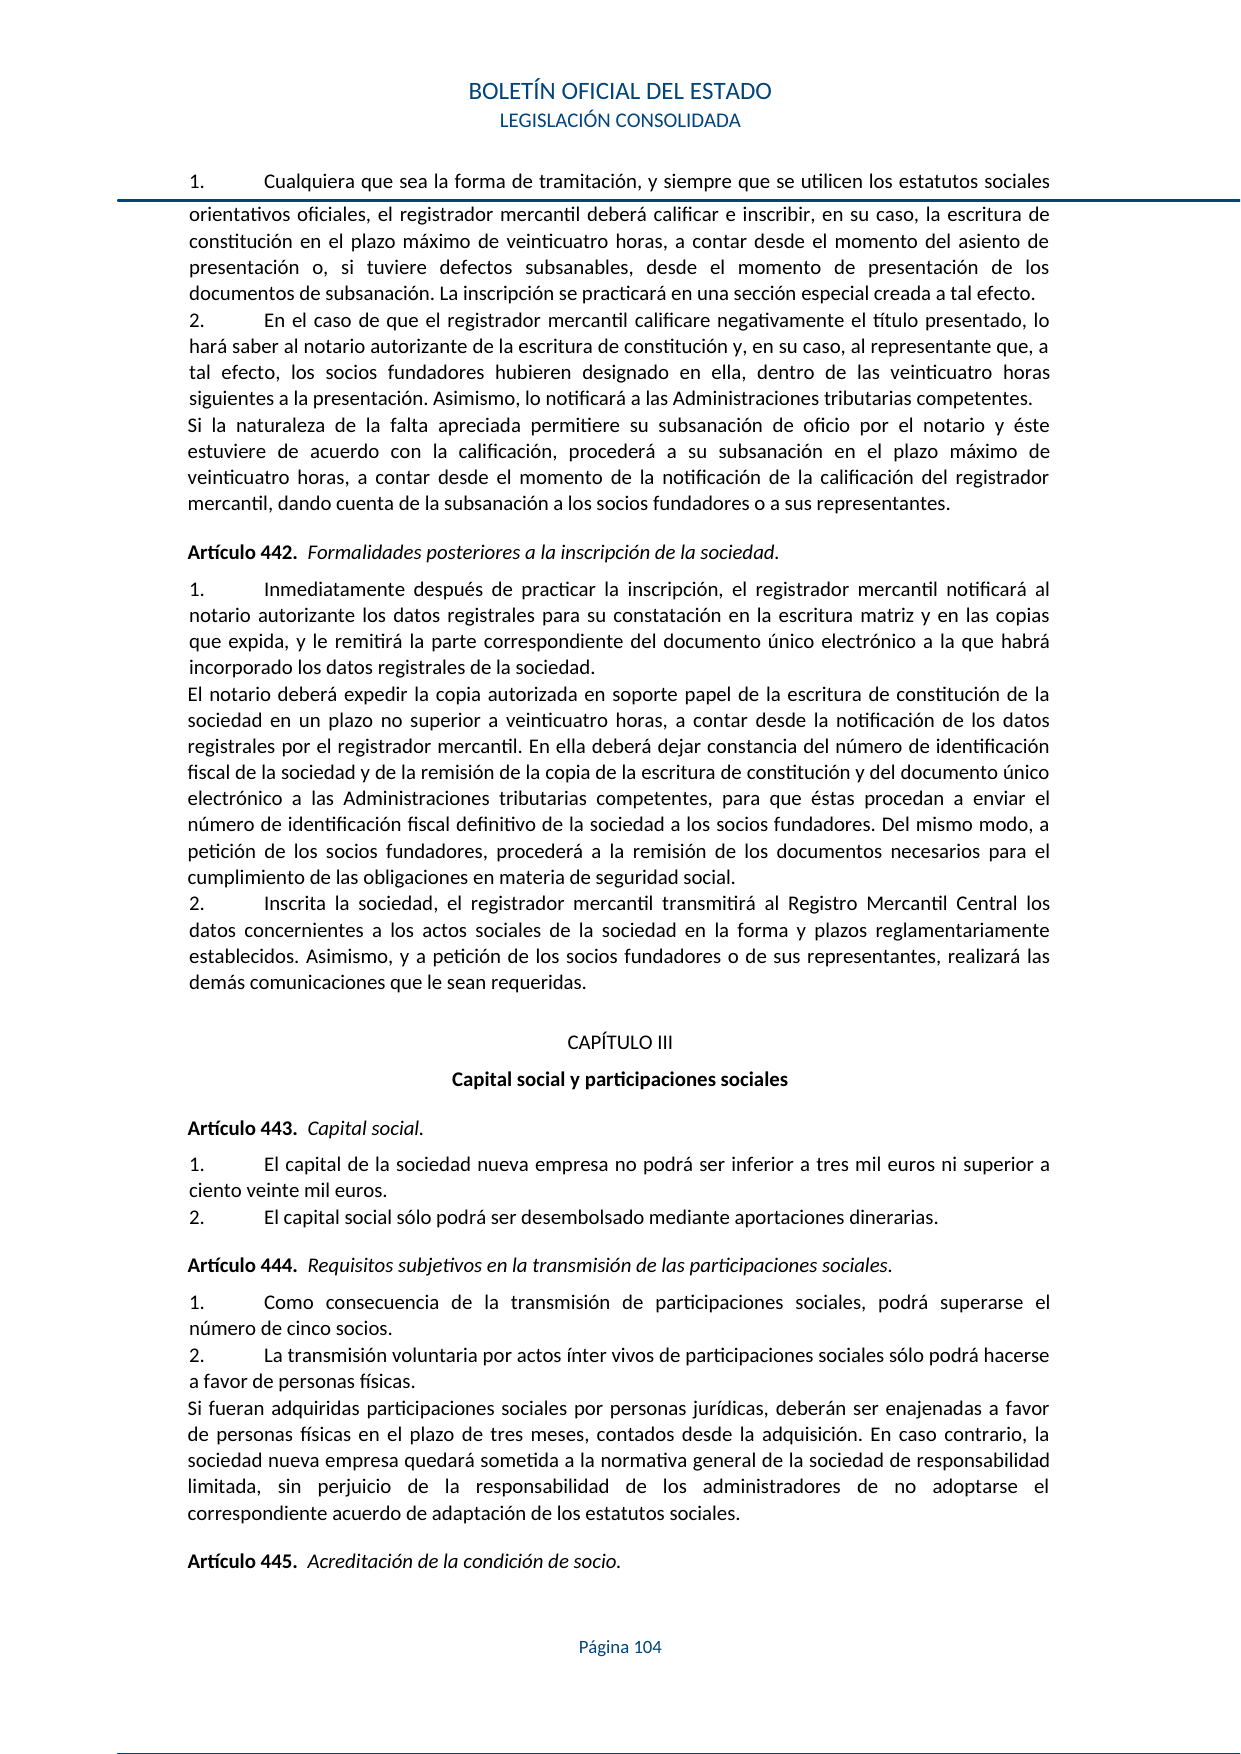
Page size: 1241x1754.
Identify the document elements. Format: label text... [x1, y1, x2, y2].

text CAPÍTULO III [212, 1029, 1029, 1055]
list Cualquiera que sea la forma de tramitación, y siempre que se utilicen los estatutos sociales [189, 168, 1051, 199]
list Inmediatamente después de practicar la inscripción, el registrador mercantil notificará al notario autorizante los datos registrales para su constatación en la escritura matriz y en las copias que expida, y le remitirá la parte correspondiente del documento único electrónico a la que habrá incorporado los datos registrales de la sociedad. [189, 576, 1051, 680]
list El capital de la sociedad nueva empresa no podrá ser inferior a tres mil euros ni superior a ciento veinte mil euros. [189, 1152, 1051, 1203]
text Artículo 443. Capital social. [187, 1115, 1051, 1140]
text Capital social y participaciones sociales [210, 1066, 1030, 1092]
list El capital social sólo podrá ser desembolsado mediante aportaciones dinerarias. [189, 1204, 1051, 1230]
text Artículo 445. Acreditación de la condición de socio. [187, 1548, 1051, 1574]
list Como consecuencia de la transmisión de participaciones sociales, podrá superarse el número de cinco socios. [189, 1289, 1051, 1341]
text Si la naturaleza de la falta apreciada permitiere su subsanación de oficio por el notario y éste estuviere de acuerdo con la calificación, procederá a su subsanación en el plazo máximo de veinticuatro horas, a contar desde el momento de la notificación de la calificación del registrador mercantil, dando cuenta de la subsanación a los socios fundadores o a sus representantes. [187, 412, 1051, 516]
list En el caso de que el registrador mercantil calificare negativamente el título presentado, lo hará saber al notario autorizante de la escritura de constitución y, en su caso, al representante que, a tal efecto, los socios fundadores hubieren designado en ella, dentro de las veinticuatro horas siguientes a la presentación. Asimismo, lo notificará a las Administraciones tributarias competentes. [189, 307, 1051, 411]
list Inscrita la sociedad, el registrador mercantil transmitirá al Registro Mercantil Central los datos concernientes a los actos sociales de la sociedad en la forma y plazos reglamentariamente establecidos. Asimismo, y a petición de los socios fundadores o de sus representantes, realizará las demás comunicaciones que le sean requeridas. [189, 891, 1051, 994]
text Artículo 444. Requisitos subjetivos en la transmisión de las participaciones sociales. [187, 1253, 1051, 1278]
text El notario deberá expedir la copia autorizada en soporte papel de la escritura de constitución de la sociedad en un plazo no superior a veinticuatro horas, a contar desde la notificación de los datos registrales por el registrador mercantil. En ella deberá dejar constancia del número de identificación fiscal de la sociedad y de la remisión de la copia de la escritura de constitución y del documento único electrónico a las Administraciones tributarias competentes, para que éstas procedan a enviar el número de identificación fiscal definitivo de la sociedad a los socios fundadores. Del mismo modo, a petición de los socios fundadores, procederá a la remisión de los documentos necesarios para el cumplimiento de las obligaciones en materia de seguridad social. [187, 681, 1051, 889]
list La transmisión voluntaria por actos ínter vivos de participaciones sociales sólo podrá hacerse a favor de personas físicas. [189, 1342, 1051, 1394]
text Si fueran adquiridas participaciones sociales por personas jurídicas, deberán ser enajenadas a favor de personas físicas en el plazo de tres meses, contados desde la adquisición. En caso contrario, la sociedad nueva empresa quedará sometida a la normativa general de la sociedad de responsabilidad limitada, sin perjuicio de la responsabilidad de los administradores de no adoptarse el correspondiente acuerdo de adaptación de los estatutos sociales. [187, 1395, 1051, 1525]
list orientativos oficiales, el registrador mercantil deberá calificar e inscribir, en su caso, la escritura de constitución en el plazo máximo de veinticuatro horas, a contar desde el momento del asiento de presentación o, si tuviere defectos subsanables, desde el momento de presentación de los documentos de subsanación. La inscripción se practicará en una sección especial creada a tal efecto. [189, 202, 1051, 306]
text Artículo 442. Formalidades posteriores a la inscripción de la sociedad. [187, 539, 1051, 564]
